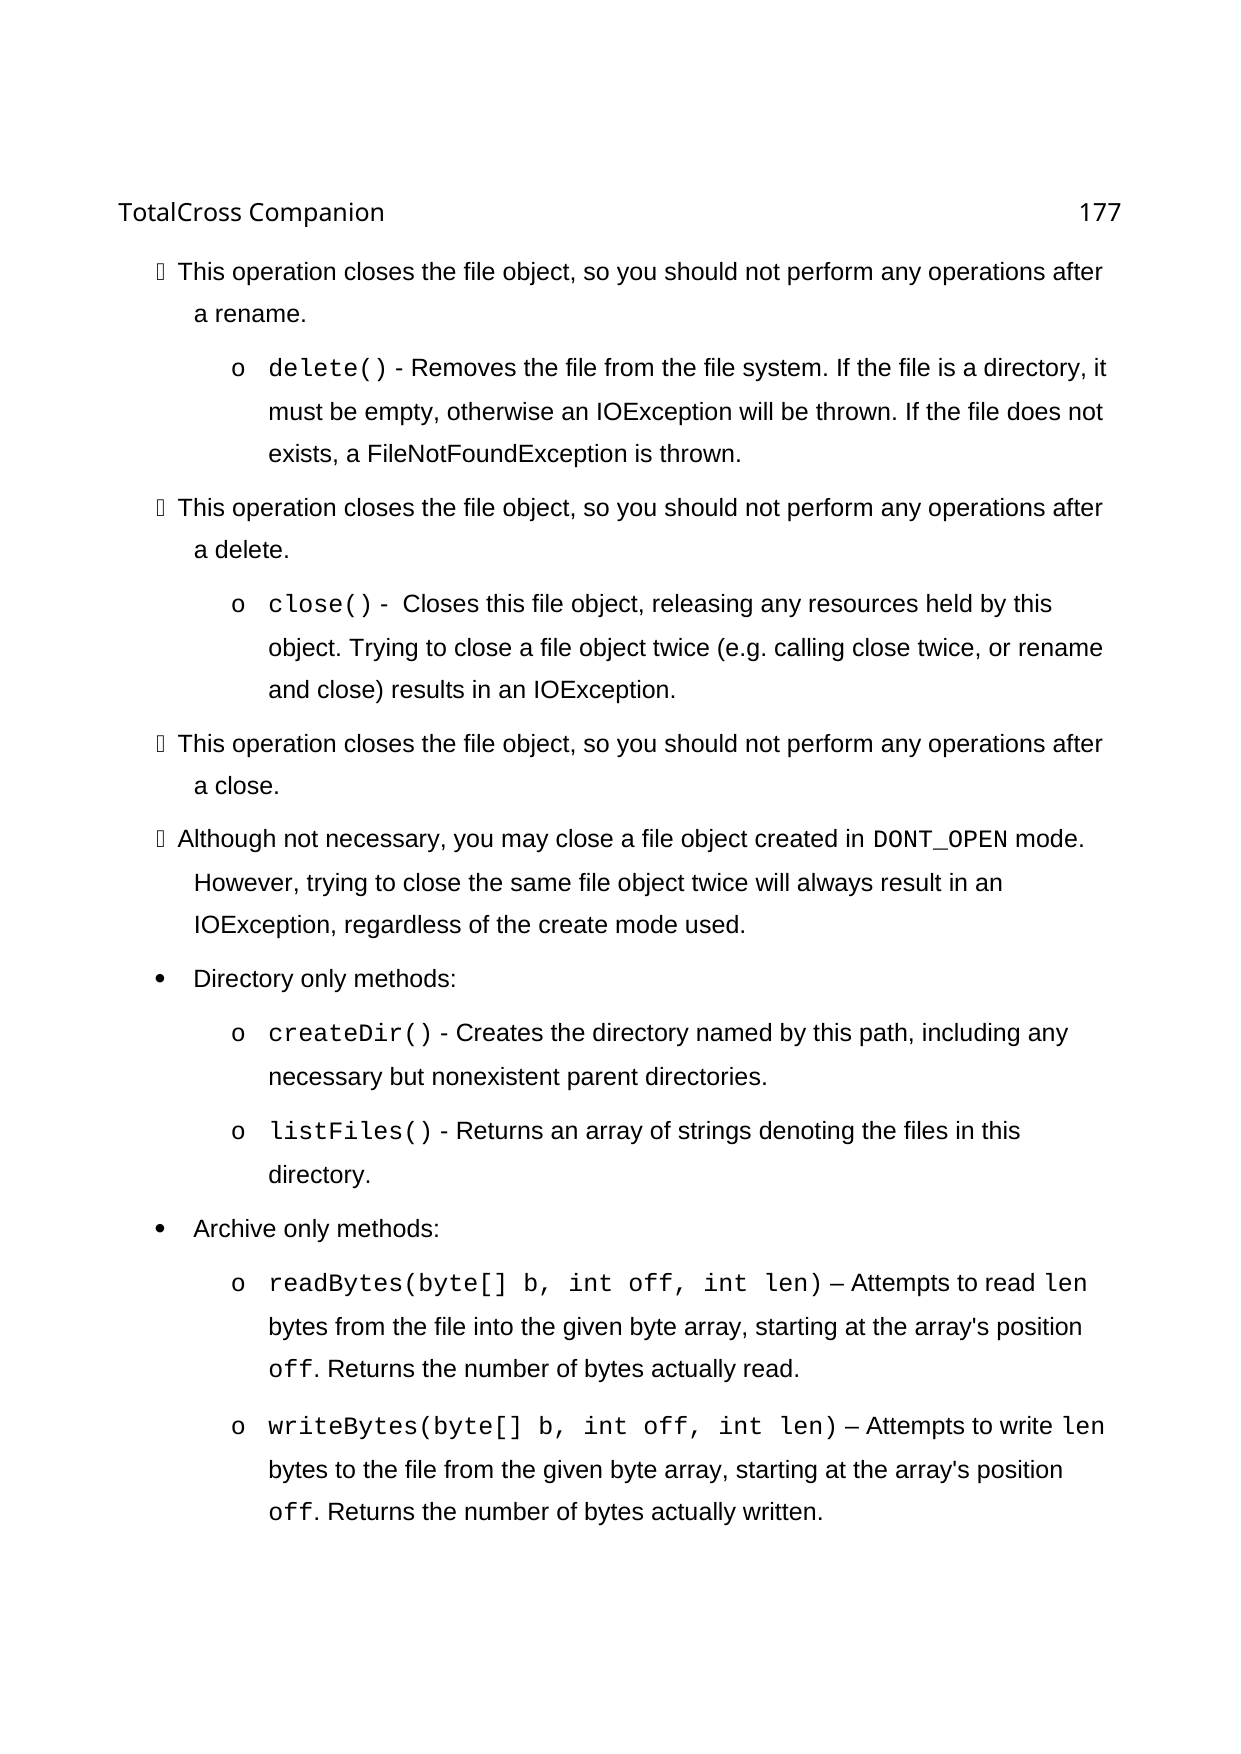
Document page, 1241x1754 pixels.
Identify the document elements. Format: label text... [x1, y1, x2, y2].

list listFiles() - Returns an array of strings denoting the files in this directory. [231, 1117, 1122, 1189]
list delete() - Removes the file from the file system. If the file is a directory, it must be empty, otherwise an IOException will be thrown. If the file does not exists, a FileNotFoundException is thrown. [231, 354, 1122, 468]
list This operation closes the file object, so you should not perform any operations after a close. [156, 729, 1122, 799]
list This operation closes the file object, so you should not perform any operations after a rename. [156, 258, 1122, 328]
list Directory only methods: [156, 965, 1122, 993]
list This operation closes the file object, so you should not perform any operations after a delete. [156, 494, 1122, 564]
list writeBytes(byte[] b, int off, int len) – Attempts to write len bytes to the file from the given byte array, starting at the array's position off. Returns the number of bytes actually written. [231, 1412, 1122, 1528]
list Although not necessary, you may close a file object created in DONT_OPEN mode. However, trying to close the same file object twice will always result in an IOException, regardless of the create mode used. [156, 825, 1122, 939]
list createDir() - Creates the directory named by this path, including any necessary but nonexistent parent directories. [231, 1019, 1122, 1091]
list readBytes(byte[] b, int off, int len) – Attempts to read len bytes from the file into the given byte array, starting at the array's position off. Returns the number of bytes actually read. [231, 1268, 1122, 1385]
list close() - Closes this file object, releasing any resources held by this object. Trying to close a file object twice (e.g. calling close twice, or rename and close) results in an IOException. [231, 590, 1122, 704]
list Archive only methods: [156, 1215, 1122, 1243]
